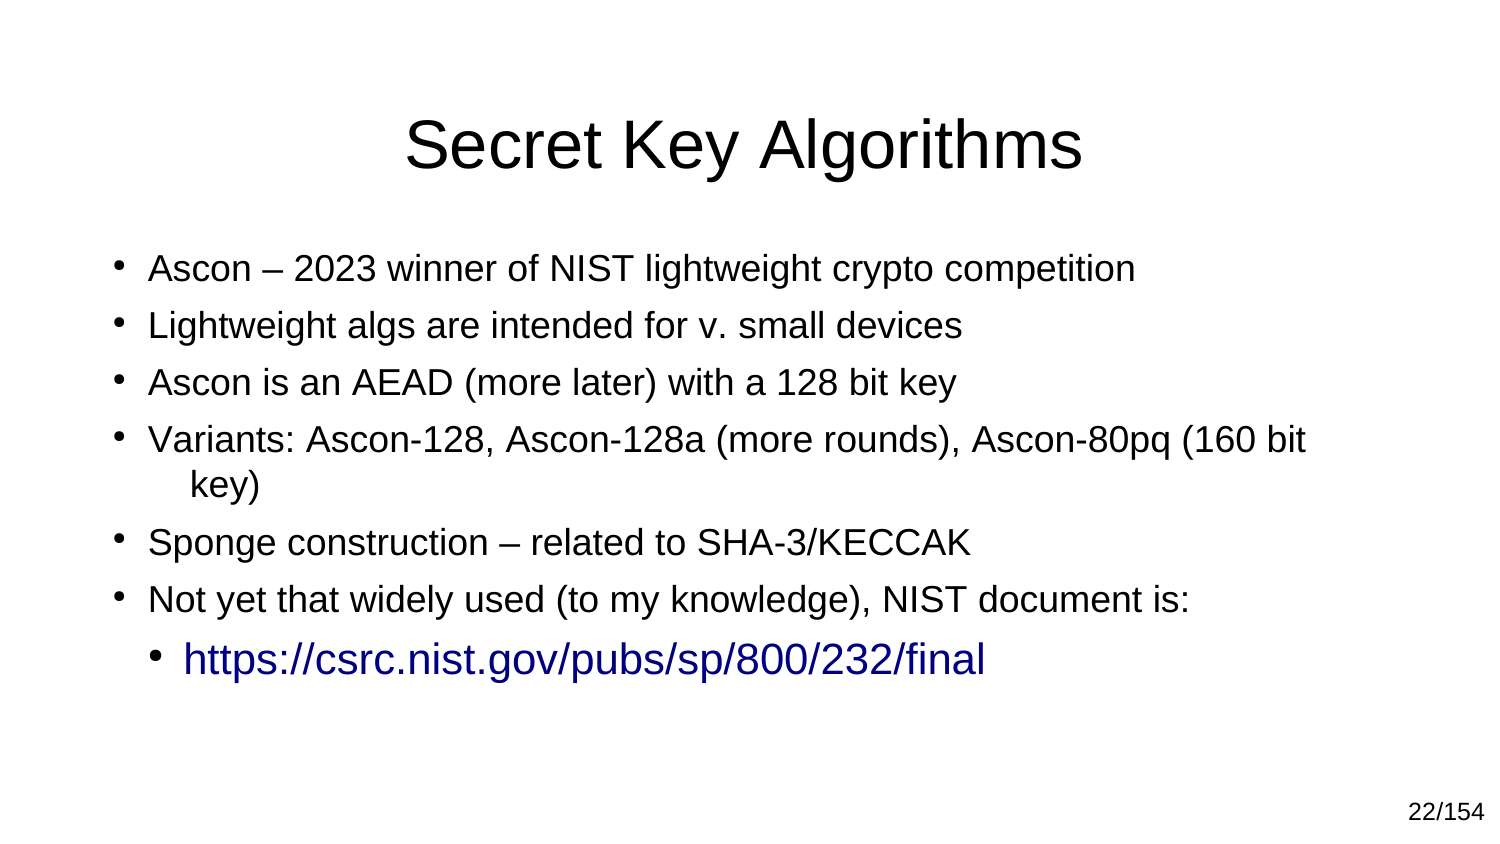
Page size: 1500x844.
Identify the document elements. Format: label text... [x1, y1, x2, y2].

title Secret Key Algorithms [112, 74, 1377, 208]
list Ascon – 2023 winner of NIST lightweight crypto competition Lightweight algs are intended for v. small devices Ascon is an AEAD (more later) with a 128 bit key Variants: Ascon-128, Ascon-128a (more rounds), Ascon-80pq (160 bit key) Sponge construction – related to SHA-3/KECCAK Not yet that widely used (to my knowledge), NIST document is: https://csrc.nist.gov/pubs/sp/800/232/final [112, 243, 1377, 742]
